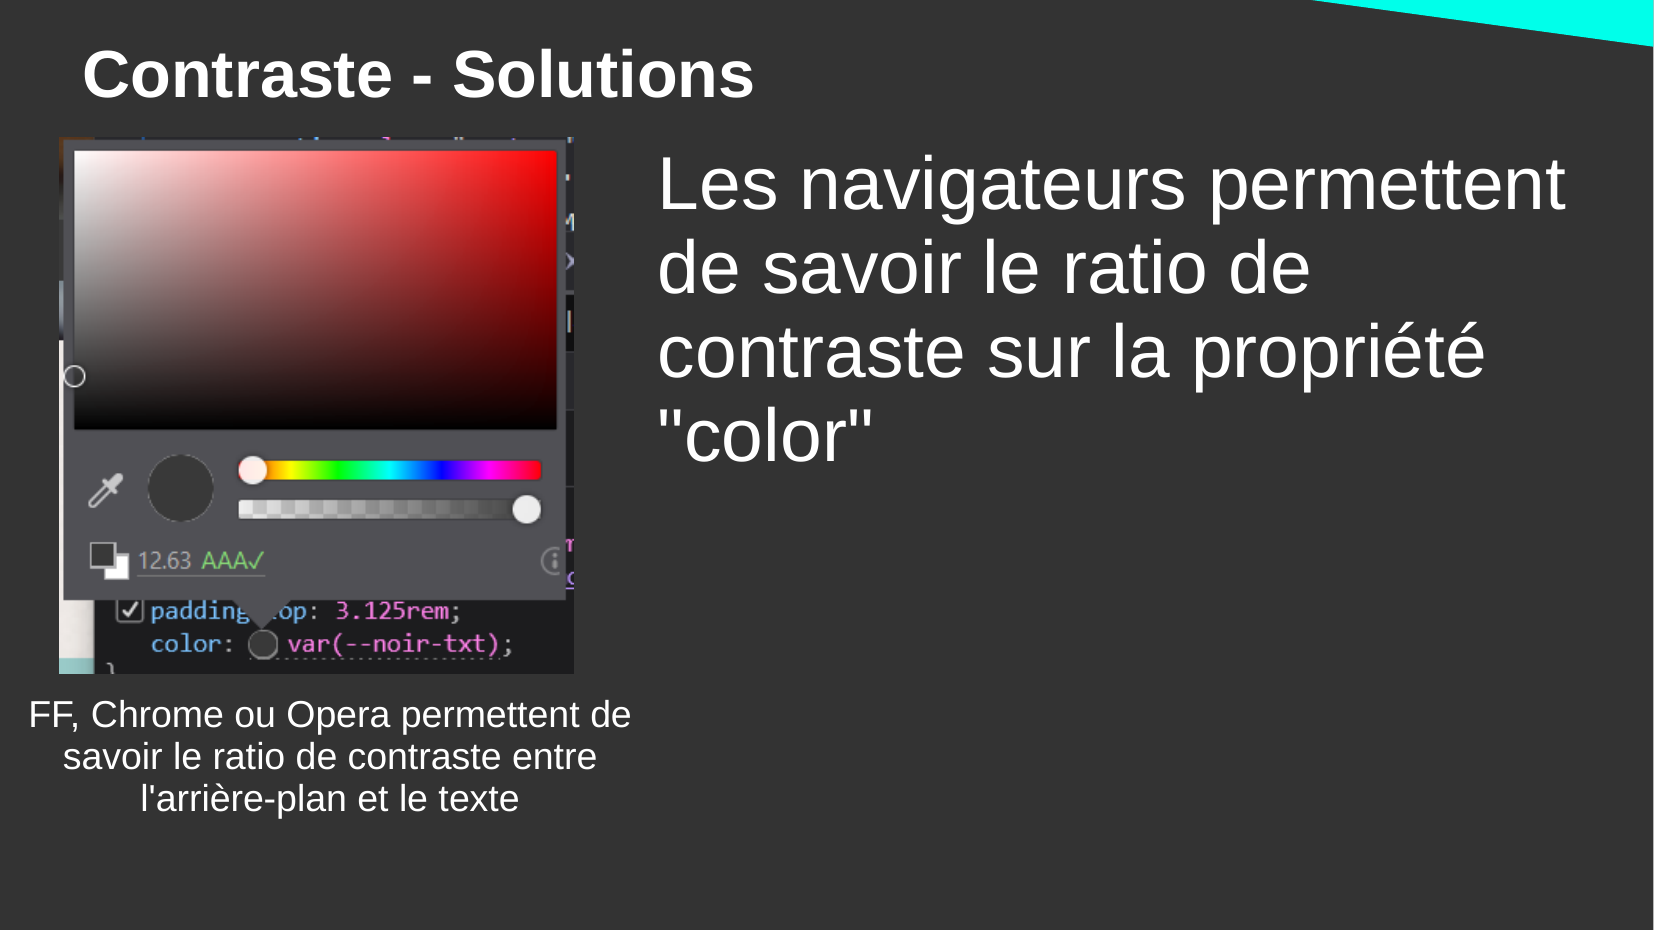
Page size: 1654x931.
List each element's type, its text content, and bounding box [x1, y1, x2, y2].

list Les navigateurs permettent de savoir le ratio de contraste sur la propriété "color" [657, 141, 1595, 485]
title Contraste - Solutions [82, 37, 1571, 114]
text_box [1311, 0, 1654, 47]
text_box FF, Chrome ou Opera permettent de savoir le ratio de contraste entre l'arrière-plan et le texte [0, 685, 686, 827]
picture [59, 137, 574, 674]
